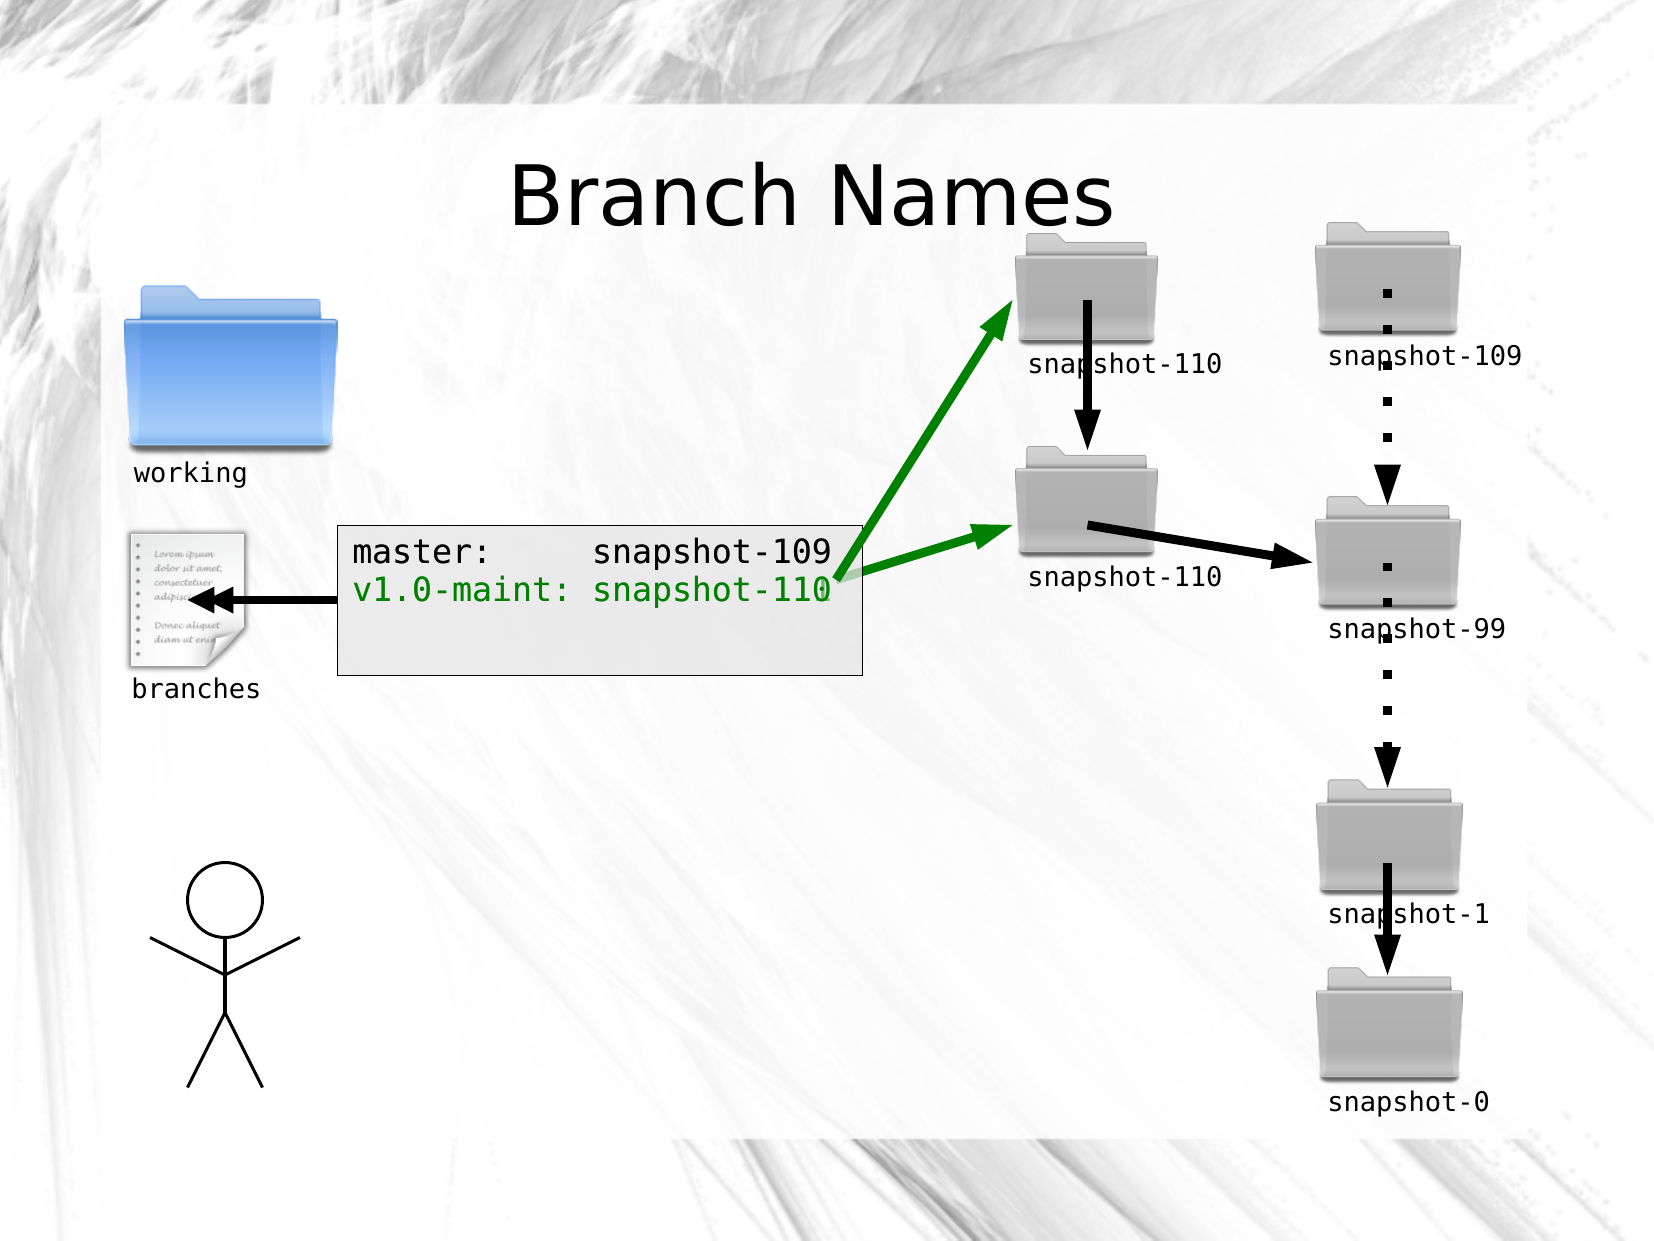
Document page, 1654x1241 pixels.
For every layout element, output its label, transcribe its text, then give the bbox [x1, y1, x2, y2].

text_box branches [116, 665, 332, 731]
picture [0, 0, 1654, 1241]
text_box working [119, 450, 263, 497]
text_box snapshot-0 [1312, 1078, 1505, 1126]
text_box snapshot-110 [1092, 341, 1238, 388]
text_box snapshot-1 [1392, 891, 1505, 938]
text_box snapshot-1 [1312, 891, 1383, 938]
text_box snapshot-110 [1012, 553, 1238, 601]
title Branch Names [118, 112, 1506, 281]
text_box snapshot-110 [1012, 341, 1083, 388]
text_box snapshot-109 [1312, 332, 1538, 379]
text_box snapshot-99 [1312, 606, 1521, 653]
text_box master: snapshot-109 v1.0-maint: snapshot-110 [337, 525, 863, 676]
